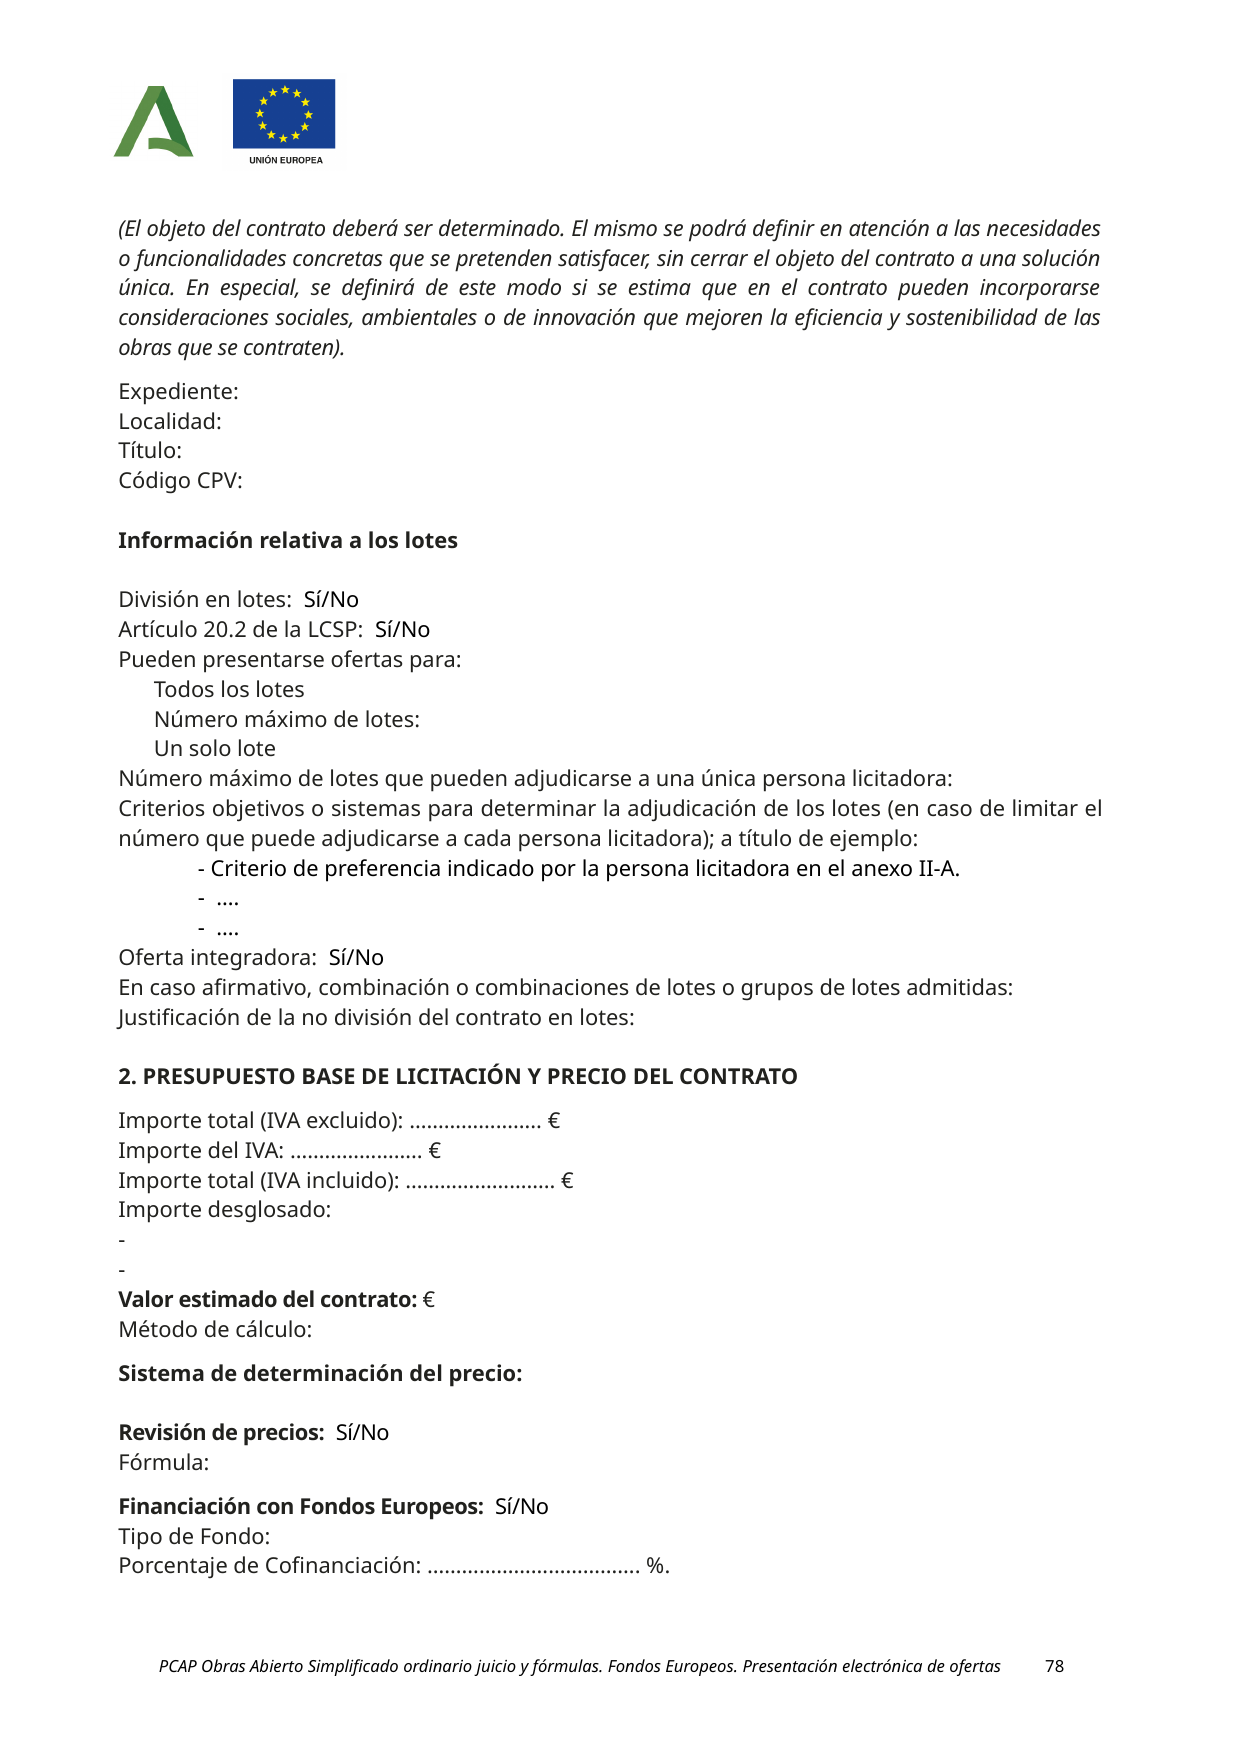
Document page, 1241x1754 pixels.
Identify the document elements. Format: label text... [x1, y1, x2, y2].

text Título: [118, 435, 1104, 465]
text Valor estimado del contrato: € [118, 1284, 1104, 1313]
text Información relativa a los lotes [118, 525, 1104, 554]
text Importe total (IVA incluido): …………………….. € [118, 1164, 1104, 1194]
text (El objeto del contrato deberá ser determinado. El mismo se podrá definir en atención a las necesidades o funcionalidades concretas que se pretenden satisfacer, sin cerrar el objeto del contrato a una solución única. En especial, se definirá de este modo si se estima que en el contrato pueden incorporarse consideraciones sociales, ambientales o de innovación que mejoren la eficiencia y sostenibilidad de las obras que se contraten). [118, 213, 1104, 362]
text Oferta integradora: Sí/No [118, 942, 1104, 972]
text Importe total (IVA excluido): ………………….. € [118, 1105, 1104, 1135]
text 2. PRESUPUESTO BASE DE LICITACIÓN Y PRECIO DEL CONTRATO [118, 1061, 1104, 1091]
text Criterios objetivos o sistemas para determinar la adjudicación de los lotes (en caso de limitar el número que puede adjudicarse a cada persona licitadora); a título de ejemplo: [118, 793, 1104, 852]
text Justificación de la no división del contrato en lotes: [118, 1001, 1104, 1031]
text Porcentaje de Cofinanciación: ………………………………. %. [118, 1550, 1104, 1580]
text - [118, 1254, 1104, 1284]
text Fórmula: [118, 1447, 1104, 1477]
text Código CPV: [118, 465, 1104, 495]
text - …. [118, 882, 1104, 912]
text Sistema de determinación del precio: [118, 1357, 1104, 1387]
text Un solo lote [153, 733, 1104, 763]
text - …. [118, 912, 1104, 942]
text Pueden presentarse ofertas para: [118, 644, 1104, 674]
text Artículo 20.2 de la LCSP: Sí/No [118, 614, 1104, 644]
text Financiación con Fondos Europeos: Sí/No [118, 1491, 1104, 1521]
text Número máximo de lotes: [153, 703, 1104, 733]
text En caso afirmativo, combinación o combinaciones de lotes o grupos de lotes admitidas: [118, 972, 1104, 1001]
text División en lotes: Sí/No [118, 584, 1104, 614]
text Método de cálculo: [118, 1313, 1104, 1343]
text - Criterio de preferencia indicado por la persona licitadora en el anexo II-A. [118, 852, 1104, 882]
text Importe del IVA: ………………….. € [118, 1135, 1104, 1164]
picture [109, 81, 198, 161]
text Localidad: [118, 406, 1104, 435]
text Importe desglosado: [118, 1194, 1104, 1224]
text Todos los lotes [153, 674, 1104, 703]
text Expediente: [118, 376, 1104, 406]
text Revisión de precios: Sí/No [118, 1417, 1104, 1447]
picture [221, 73, 347, 171]
text Número máximo de lotes que pueden adjudicarse a una única persona licitadora: [118, 763, 1104, 793]
text - [118, 1224, 1104, 1254]
text Tipo de Fondo: [118, 1521, 1104, 1550]
